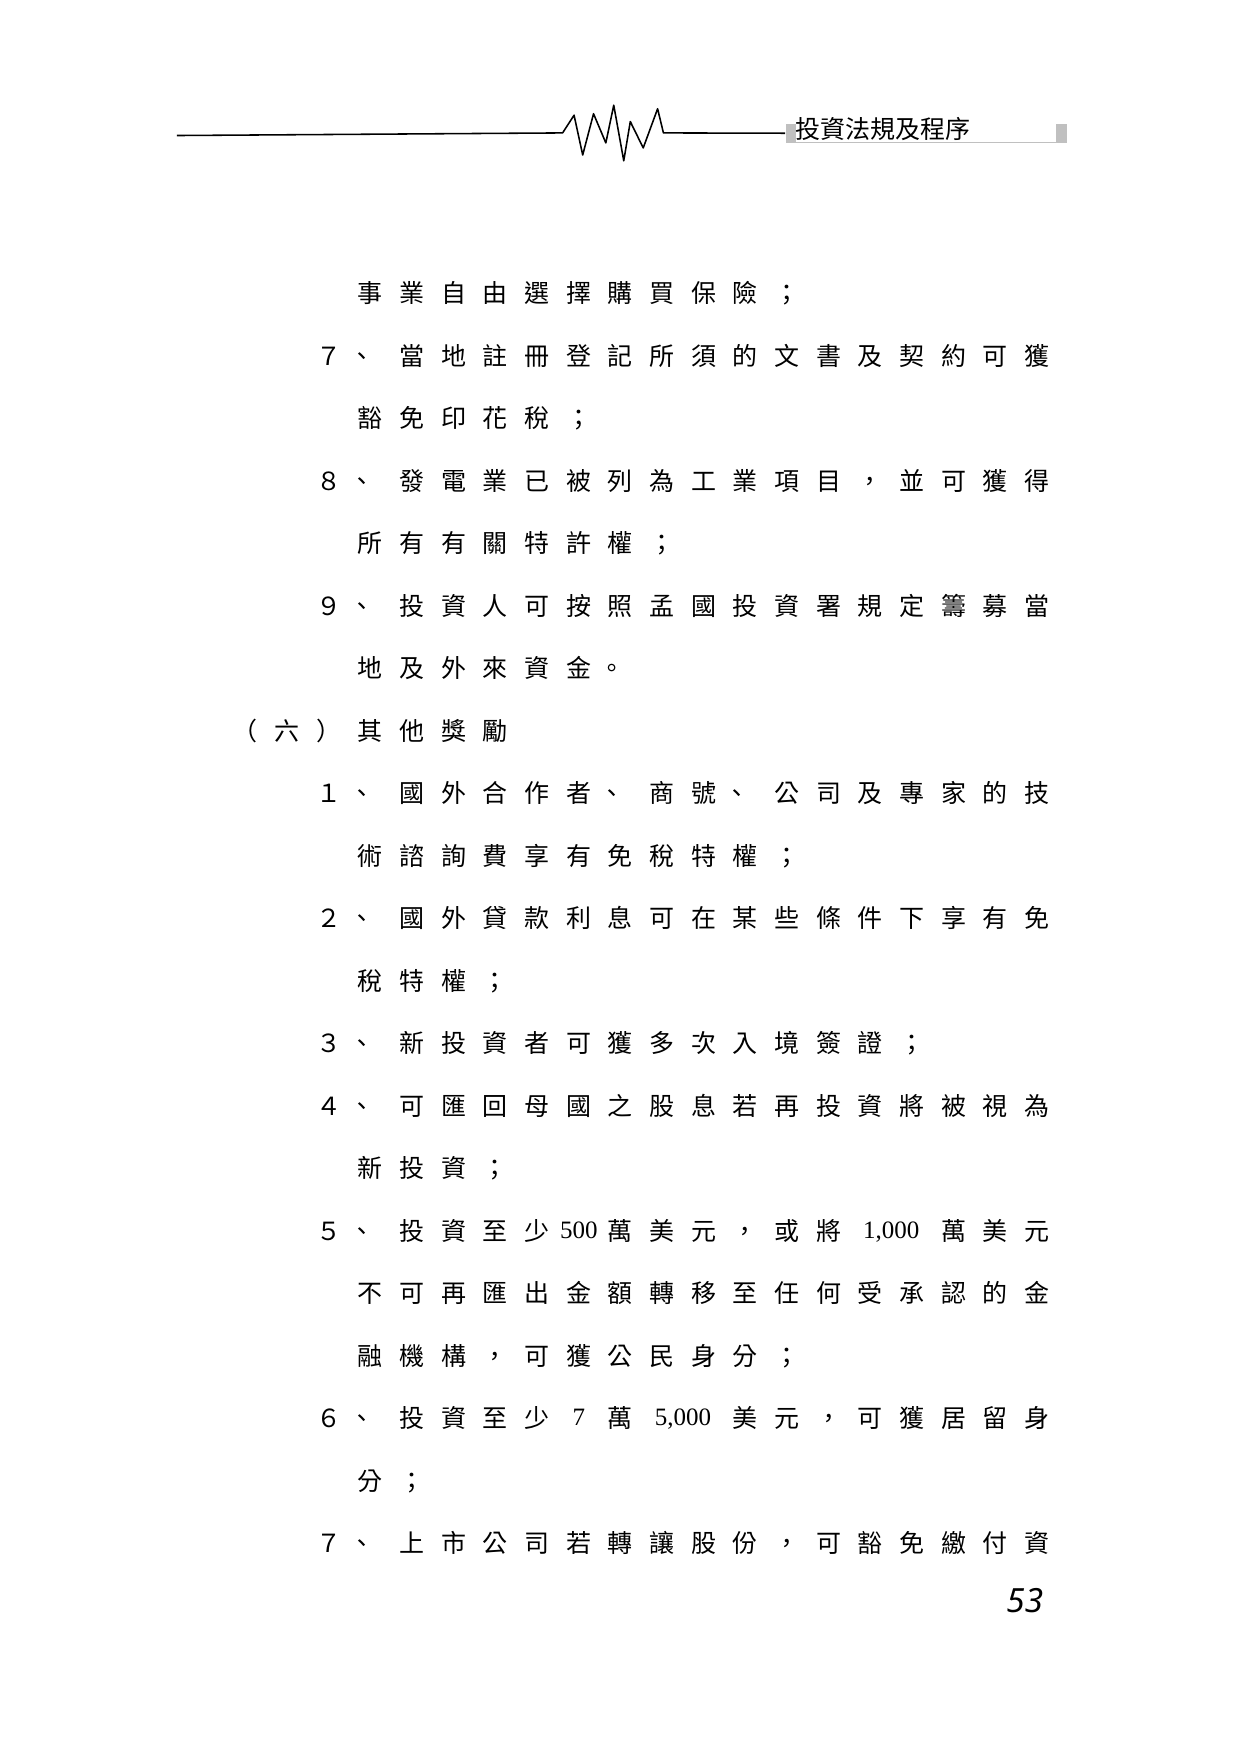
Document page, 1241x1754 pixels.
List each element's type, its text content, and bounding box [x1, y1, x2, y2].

text （六）其他獎勵 [207, 688, 1058, 750]
text ４、可匯回母國之股息若再投資將被視為新投資； [281, 1063, 1058, 1188]
text ８、發電業已被列為工業項目，並可獲得所有有關特許權； [281, 438, 1058, 563]
text ５、投資至少500萬美元，或將1,000萬美元不可再匯出金額轉移至任何受承認的金融機構，可獲公民身分； [281, 1188, 1058, 1375]
text ７、上市公司若轉讓股份，可豁免繳付資 [281, 1500, 1058, 1563]
text ９、投資人可按照孟國投資署規定籌募當地及外來資金。 [281, 563, 1058, 688]
text ２、國外貸款利息可在某些條件下享有免稅特權； [281, 875, 1058, 1000]
text ６、投資至少7萬5,000美元，可獲居留身分； [281, 1375, 1058, 1500]
text 事業自由選擇購買保險； [281, 250, 1058, 313]
text １、國外合作者、商號、公司及專家的技術諮詢費享有免稅特權； [281, 750, 1058, 875]
text ３、新投資者可獲多次入境簽證； [281, 1000, 1058, 1063]
text ７、當地註冊登記所須的文書及契約可獲豁免印花稅； [281, 313, 1058, 438]
